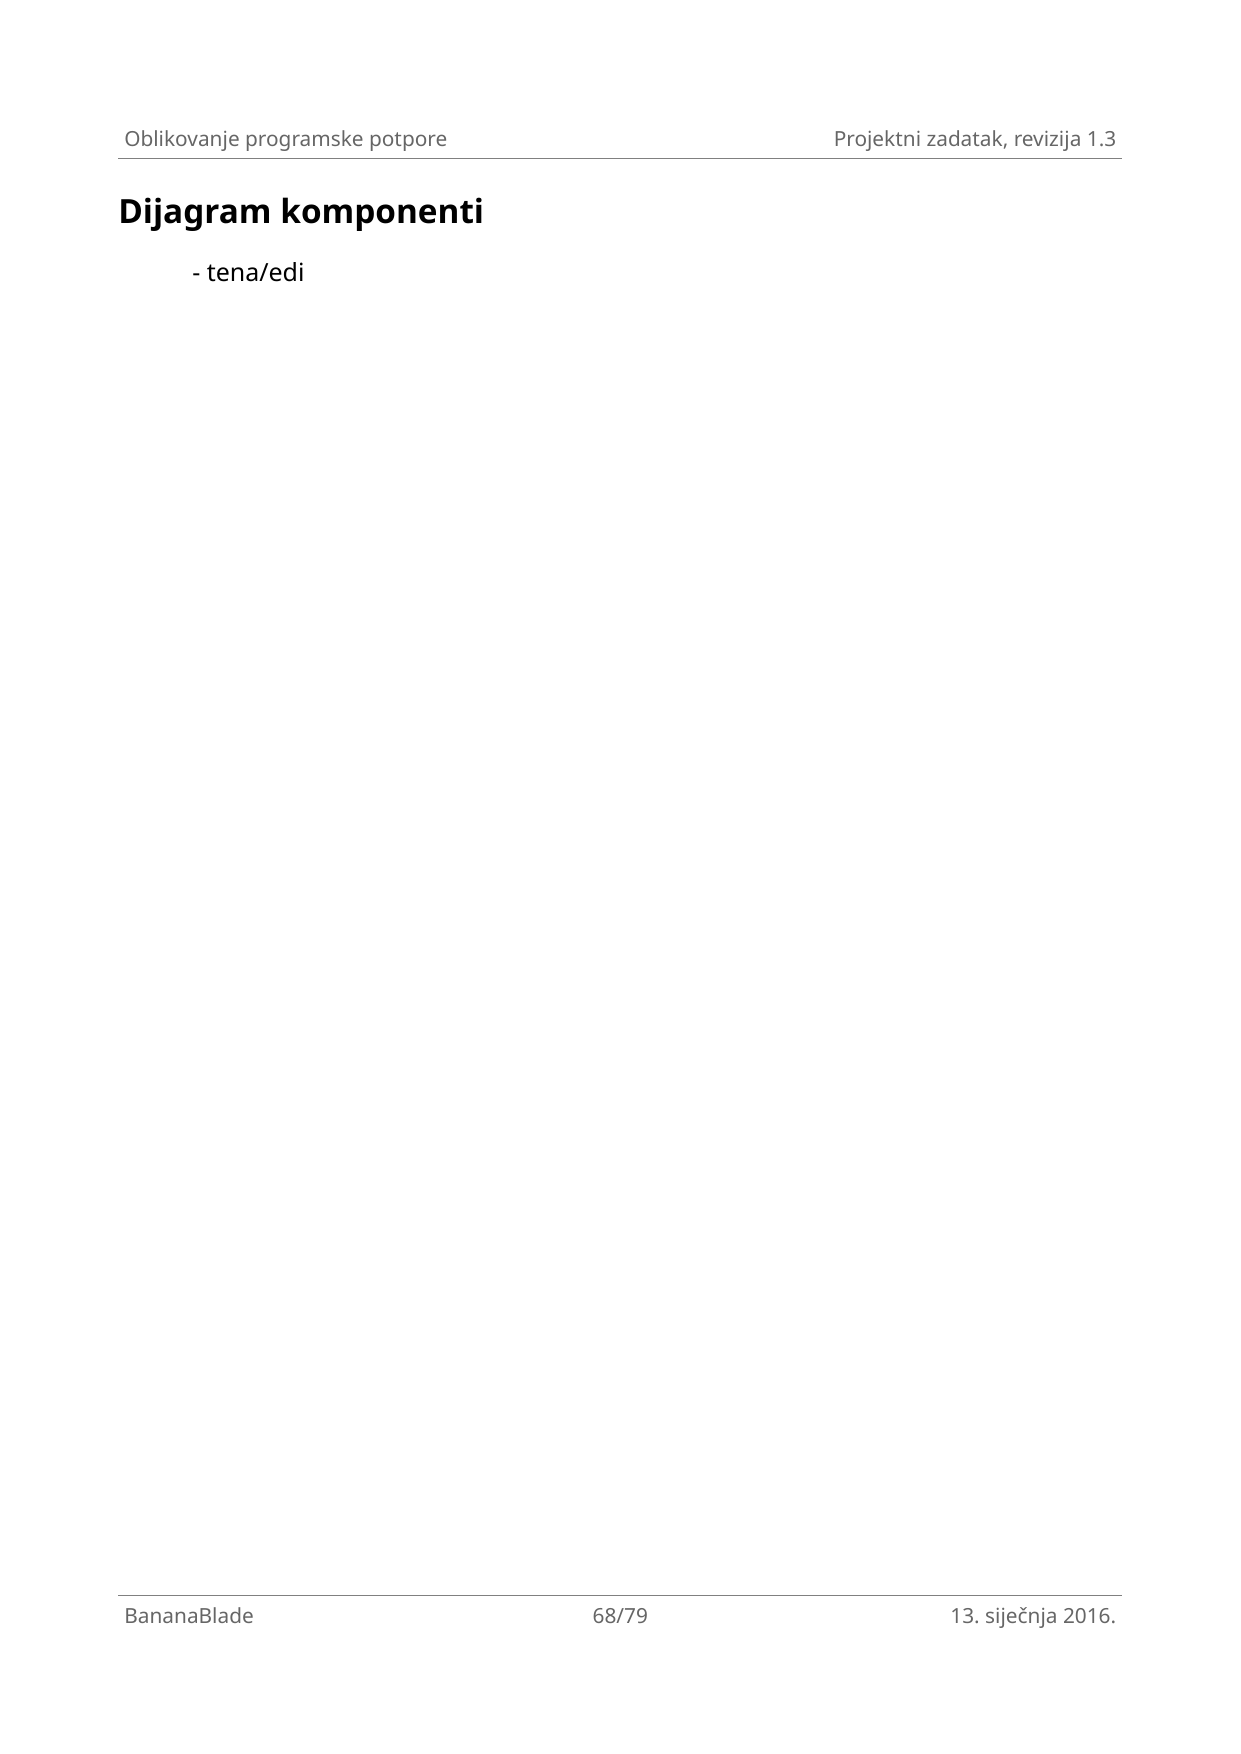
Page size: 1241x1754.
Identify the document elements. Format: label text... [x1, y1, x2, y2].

subtitle Dijagram komponenti [118, 188, 1122, 233]
text - tena/edi [118, 255, 1122, 289]
